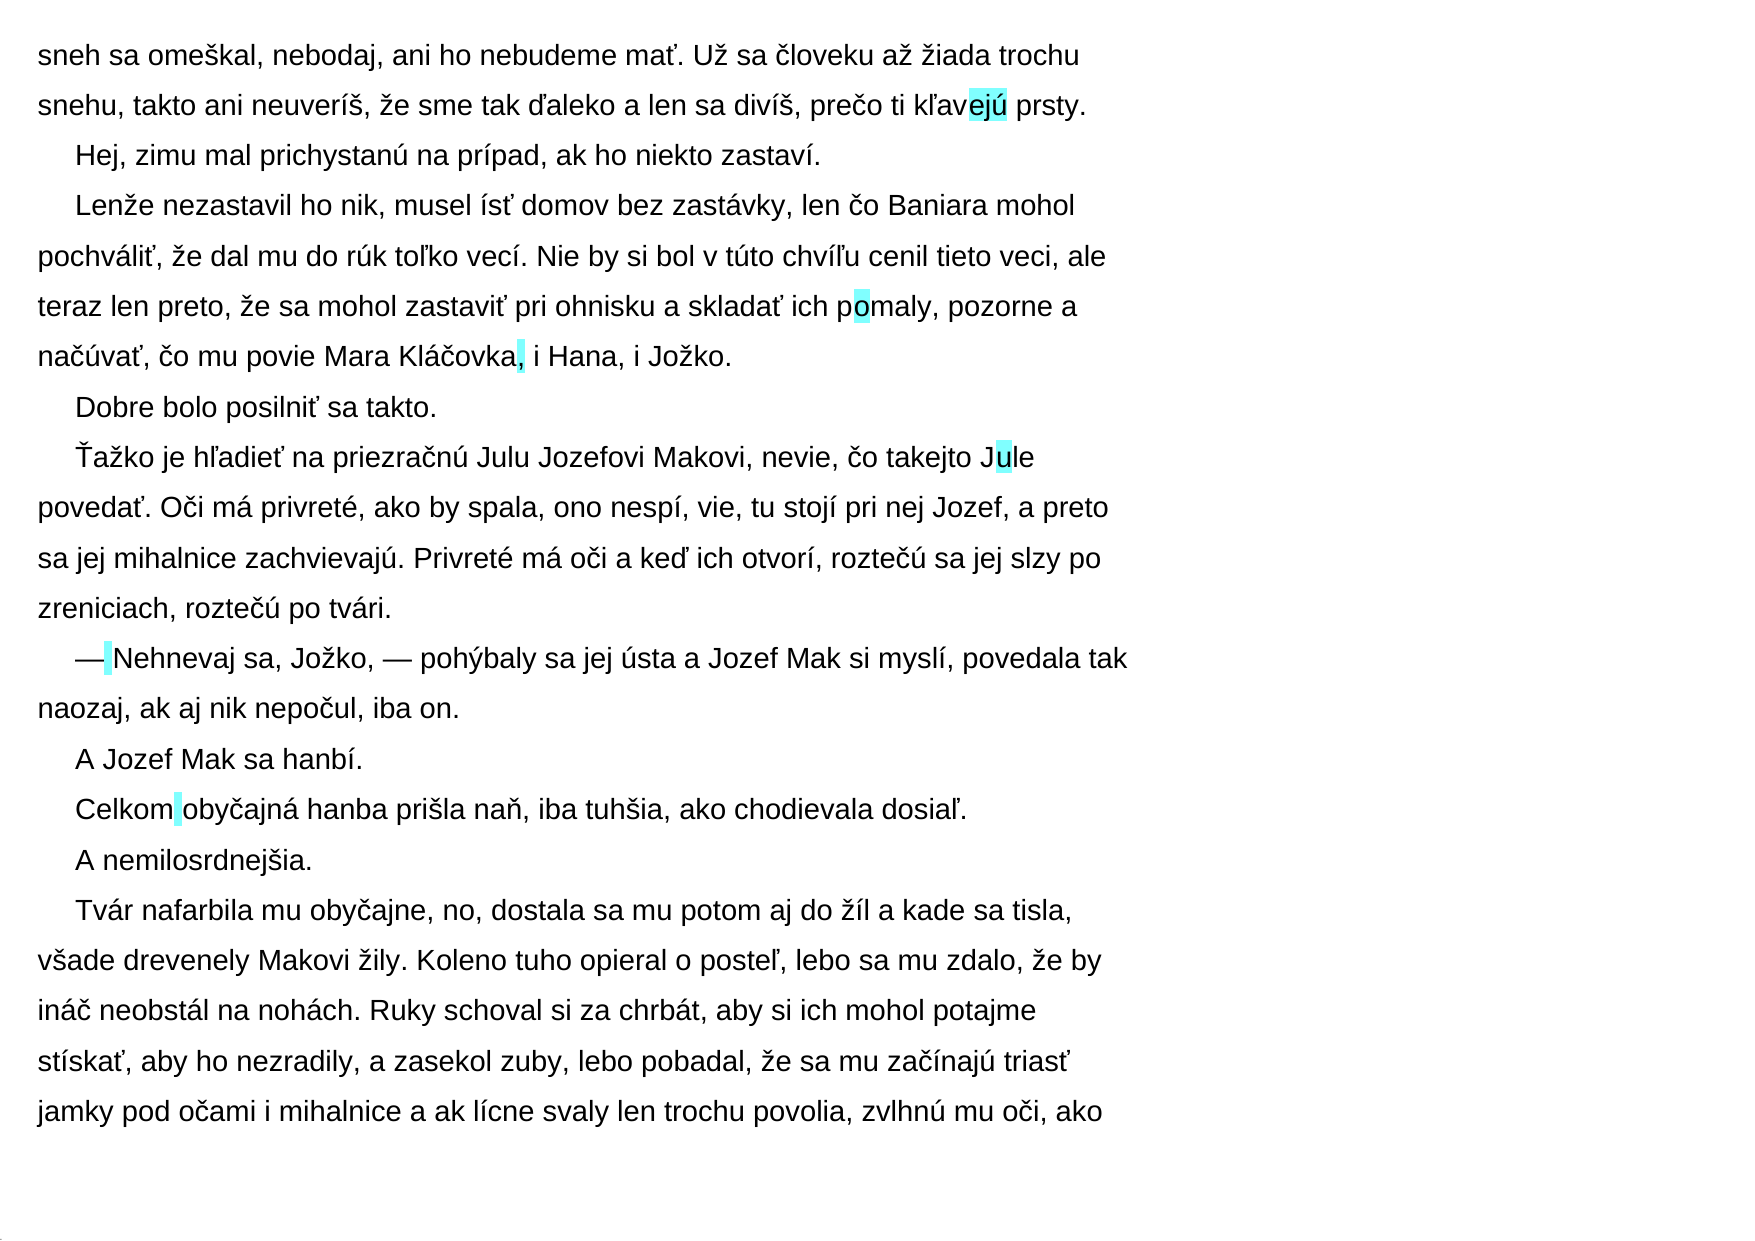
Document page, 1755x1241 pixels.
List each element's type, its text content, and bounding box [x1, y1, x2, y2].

text Dobre bolo posilniť sa takto. [37, 390, 1130, 423]
text Lenže nezastavil ho nik, musel ísť domov bez zastávky, len čo Baniara mohol pochváliť, že dal mu do rúk toľko vecí. Nie by si bol v túto chvíľu cenil tieto veci, ale teraz len preto, že sa mohol zastaviť pri ohnisku a skladať ich pomaly, pozorne a načúvať, čo mu povie Mara Kláčovka, i Hana, i Jožko. [37, 188, 1130, 373]
text sneh sa omeškal, nebodaj, ani ho nebudeme mať. Už sa človeku až žiada trochu snehu, takto ani neuveríš, že sme tak ďaleko a len sa divíš, prečo ti kľavejú prsty. [37, 37, 1130, 121]
text — Nehnevaj sa, Jožko, — pohýbaly sa jej ústa a Jozef Mak si myslí, povedala tak naozaj, ak aj nik nepočul, iba on. [37, 641, 1130, 725]
text Hej, zimu mal prichystanú na prípad, ak ho niekto zastaví. [37, 138, 1130, 172]
text Celkom obyčajná hanba prišla naň, iba tuhšia, ako chodievala dosiaľ. [37, 792, 1130, 826]
text Ťažko je hľadieť na priezračnú Julu Jozefovi Makovi, nevie, čo takejto Jule povedať. Oči má privreté, ako by spala, ono nespí, vie, tu stojí pri nej Jozef, a preto sa jej mihalnice zachvievajú. Privreté má oči a keď ich otvorí, roztečú sa jej slzy po zreniciach, roztečú po tvári. [37, 440, 1130, 624]
text A nemilosrdnejšia. [37, 842, 1130, 876]
text A Jozef Mak sa hanbí. [37, 742, 1130, 775]
text Tvár nafarbila mu obyčajne, no, dostala sa mu potom aj do žíl a kade sa tisla, všade drevenely Makovi žily. Koleno tuho opieral o posteľ, lebo sa mu zdalo, že by ináč neobstál na nohách. Ruky schoval si za chrbát, aby si ich mohol potajme stískať, aby ho nezradily, a zasekol zuby, lebo pobadal, že sa mu začínajú triasť jamky pod očami i mihalnice a ak lícne svaly len trochu povolia, zvlhnú mu oči, ako [37, 893, 1130, 1128]
